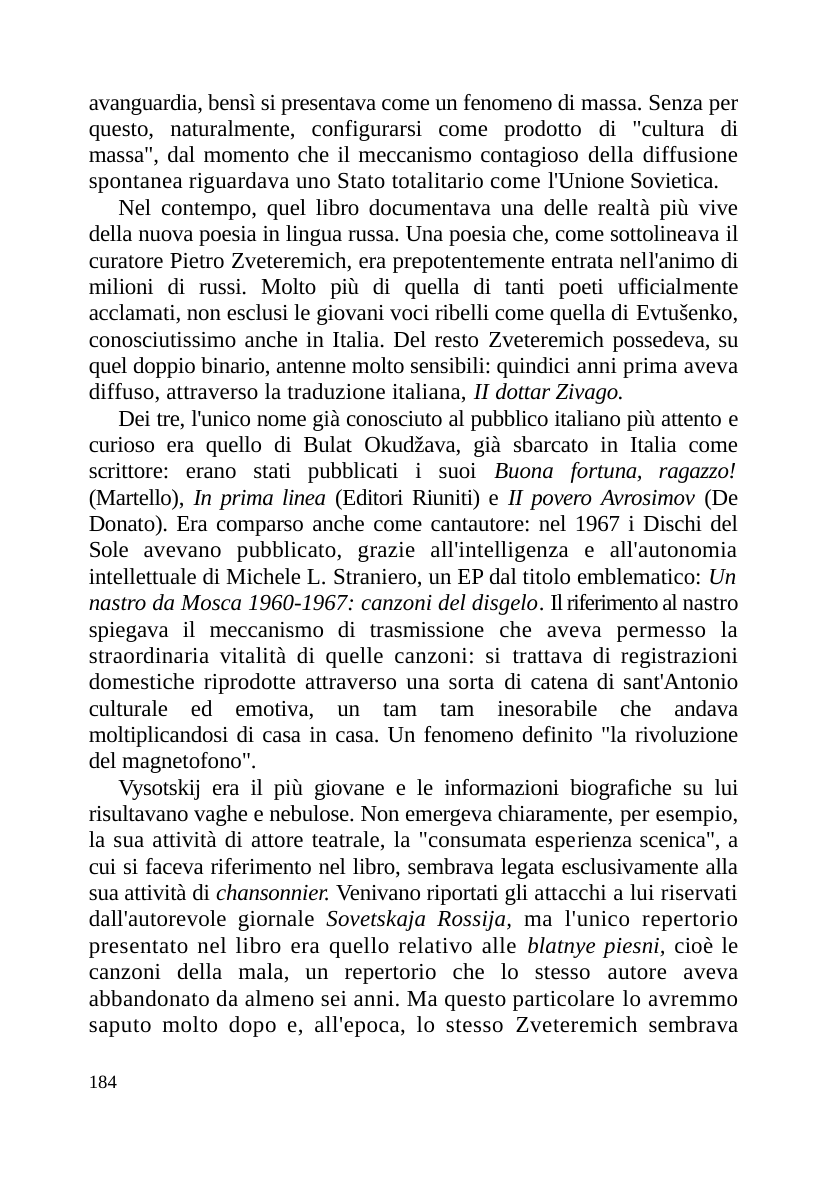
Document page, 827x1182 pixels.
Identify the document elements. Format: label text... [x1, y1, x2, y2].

text Dei tre, l'unico nome già conosciuto al pubblico italiano più attento e curioso era quello di Bulat Okudžava, già sbarcato in Italia come scrittore: erano stati pubblicati i suoi Buona fortuna, ragazzo! (Martello), In prima linea (Editori Riuniti) e II povero Avrosimov (De Donato). Era comparso anche come cantautore: nel 1967 i Dischi del Sole avevano pubblicato, grazie all'intelligenza e all'autonomia intellettuale di Michele L. Straniero, un EP dal titolo emblematico: Un nastro da Mosca 1960-1967: canzoni del disgelo. Il riferimento al nastro spiegava il meccanismo di trasmissione che aveva permesso la straordinaria vitalità di quelle canzoni: si trattava di registrazioni domestiche riprodotte attraverso una sorta di catena di sant'Antonio culturale ed emotiva, un tam tam inesorabile che andava moltiplicandosi di casa in casa. Un fenomeno definito "la rivoluzione del magnetofono". [88, 405, 738, 774]
text Vysotskij era il più giovane e le informazioni biografiche su lui risultavano vaghe e nebulose. Non emergeva chiaramente, per esempio, la sua attività di attore teatrale, la "consumata esperienza scenica", a cui si faceva riferimento nel libro, sembrava legata esclusivamente alla sua attività di chansonnier. Venivano riportati gli attacchi a lui riservati dall'autorevole giornale Sovetskaja Rossija, ma l'unico repertorio presentato nel libro era quello relativo alle blatnye piesni, cioè le canzoni della mala, un repertorio che lo stesso autore aveva abbandonato da almeno sei anni. Ma questo particolare lo avremmo saputo molto dopo e, all'epoca, lo stesso Zveteremich sembrava [88, 774, 738, 1037]
text Nel contempo, quel libro documentava una delle realtà più vive della nuova poesia in lingua russa. Una poesia che, come sottolineava il curatore Pietro Zveteremich, era prepotentemente entrata nell'animo di milioni di russi. Molto più di quella di tanti poeti ufficialmente acclamati, non esclusi le giovani voci ribelli come quella di Evtušenko, conosciutissimo anche in Italia. Del resto Zveteremich possedeva, su quel doppio binario, antenne molto sensibili: quindici anni prima aveva diffuso, attraverso la traduzione italiana, II dottar Zivago. [88, 194, 738, 405]
text avanguardia, bensì si presentava come un fenomeno di massa. Senza per questo, naturalmente, configurarsi come prodotto di "cultura di massa", dal momento che il meccanismo contagioso della diffusione spontanea riguardava uno Stato totalitario come l'Unione Sovietica. [88, 88, 738, 194]
